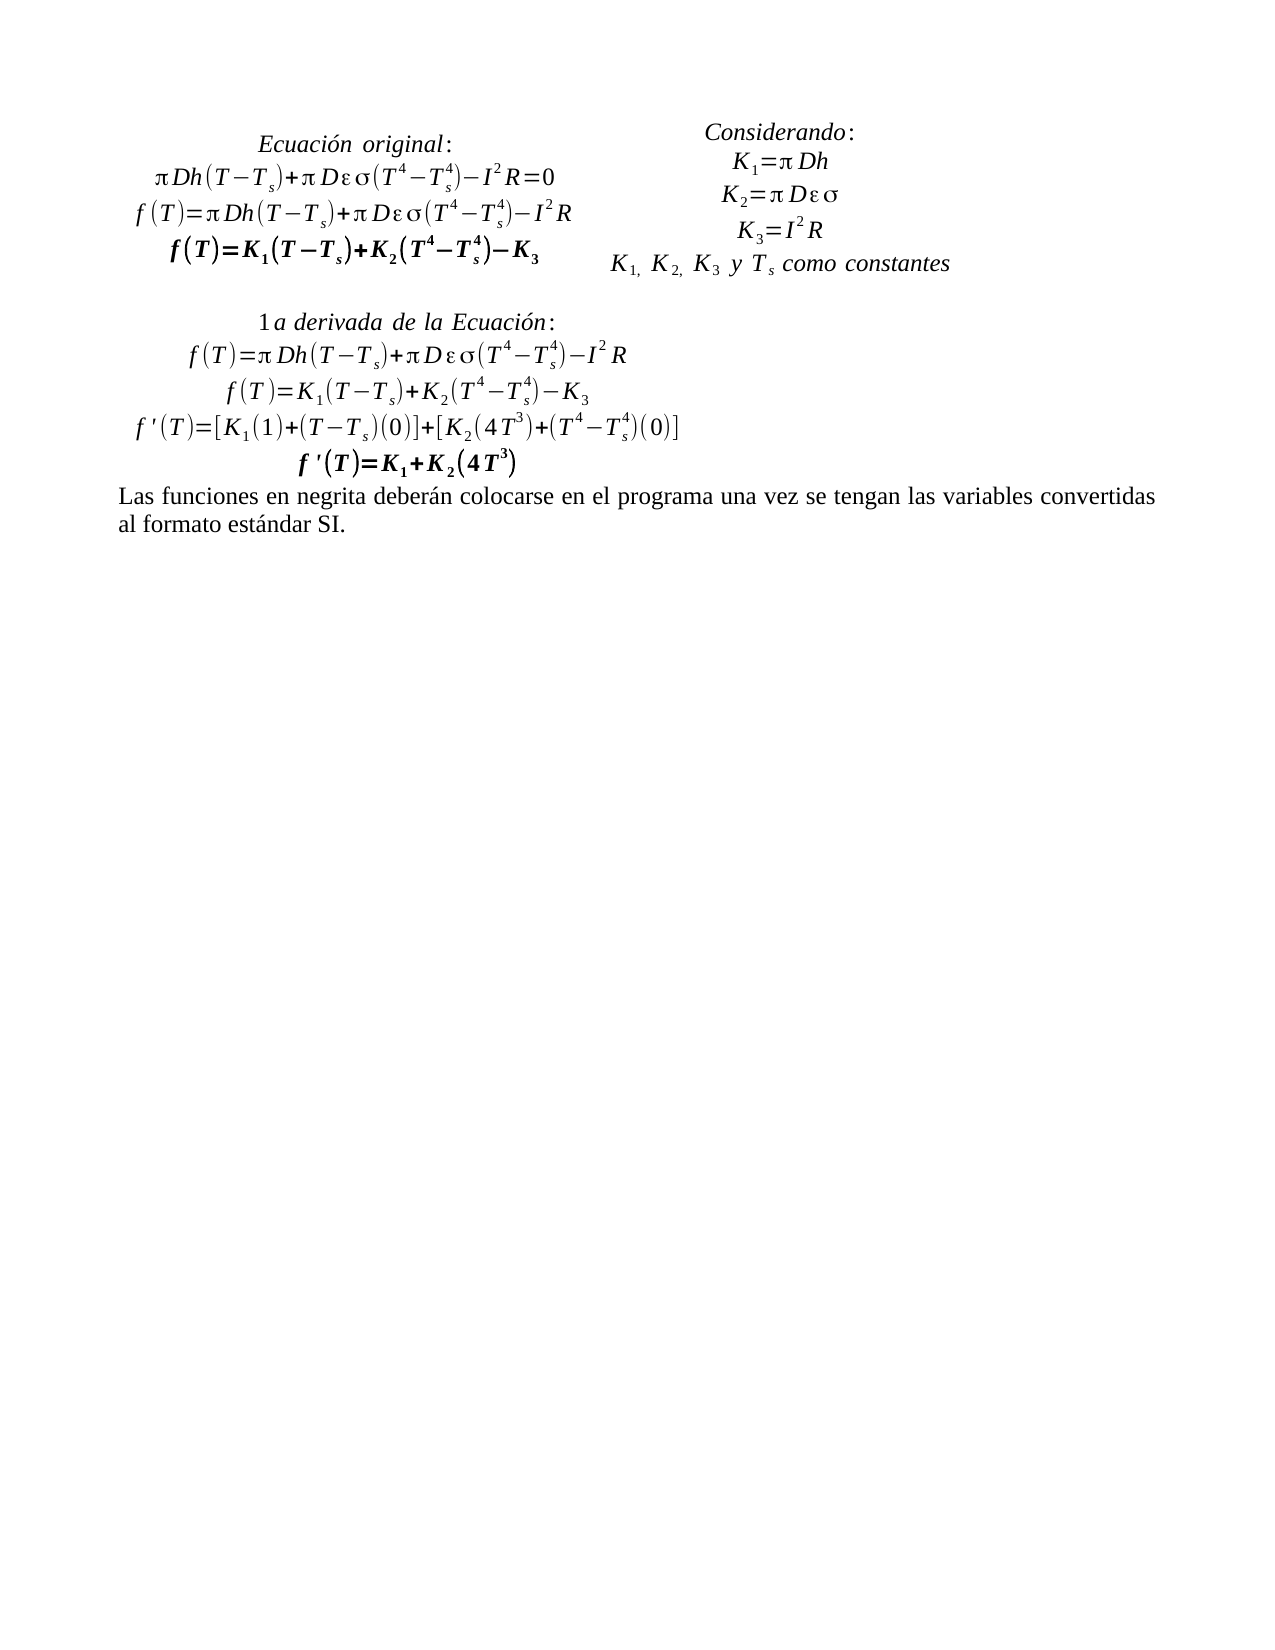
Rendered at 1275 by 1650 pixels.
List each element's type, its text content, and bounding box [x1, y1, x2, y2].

text Las funciones en negrita deberán colocarse en el programa una vez se tengan las variables convertidas al formato estándar SI. [118, 481, 1157, 538]
